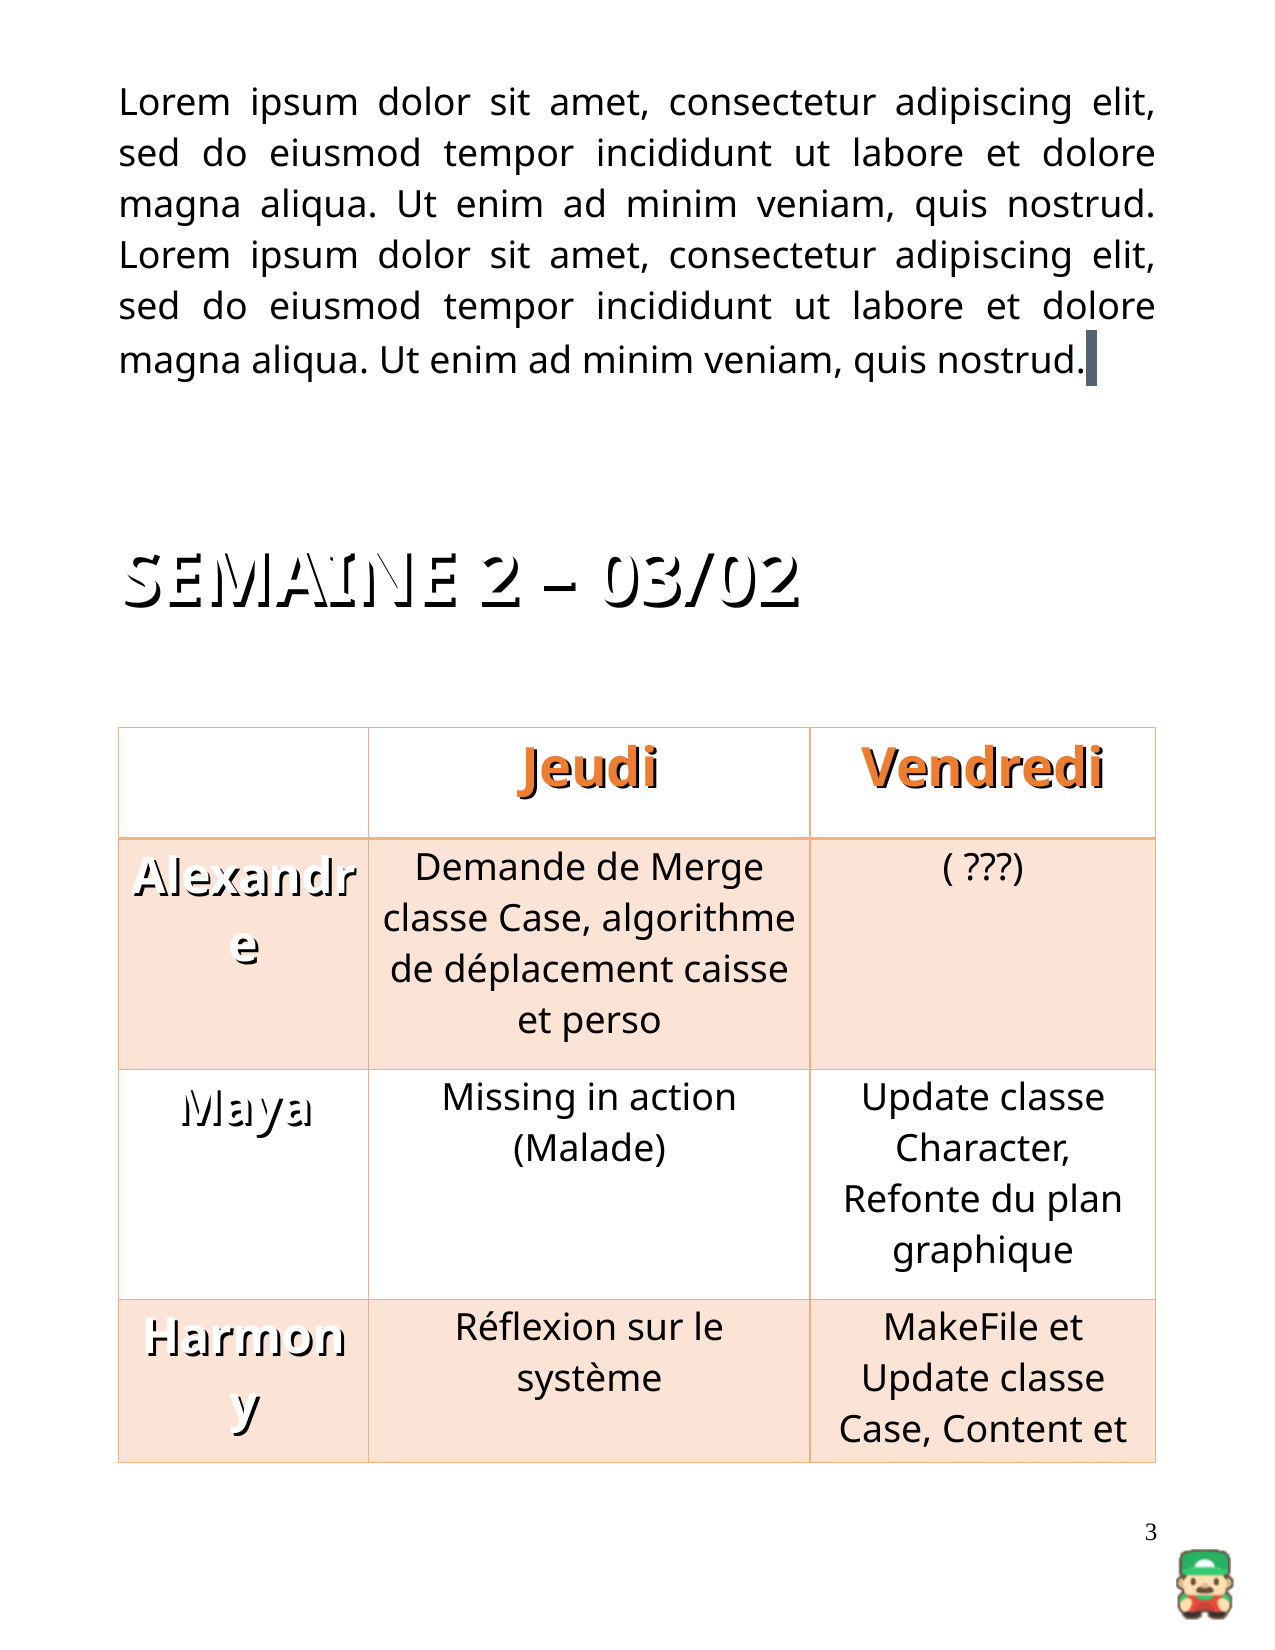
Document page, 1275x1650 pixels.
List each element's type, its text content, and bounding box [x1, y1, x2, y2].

table_cell Update classe Character, Refonte du plan graphique [811, 1070, 1155, 1299]
table_cell MakeFile et Update classe Case, Content et [811, 1300, 1155, 1462]
table_cell Maya [119, 1070, 368, 1299]
table_header [119, 728, 368, 837]
table_cell Alexandre [119, 840, 368, 1069]
table_cell Harmony [119, 1300, 368, 1462]
table_cell ( ???) [811, 840, 1155, 1069]
table_cell Demande de Merge classe Case, algorithme de déplacement caisse et perso [369, 840, 809, 1069]
text SEMAINE 2 – 03/02 [118, 523, 1157, 625]
table_header Vendredi [811, 728, 1155, 837]
text Lorem ipsum dolor sit amet, consectetur adipiscing elit, sed do eiusmod tempor incididunt ut labore et dolore magna aliqua. Ut enim ad minim veniam, quis nostrud. Lorem ipsum dolor sit amet, consectetur adipiscing elit, sed do eiusmod tempor incididunt ut labore et dolore magna aliqua. Ut enim ad minim veniam, quis nostrud. [118, 75, 1157, 386]
table_cell Réflexion sur le système [369, 1300, 809, 1462]
table_cell Missing in action (Malade) [369, 1070, 809, 1299]
table_header Jeudi [369, 728, 809, 837]
